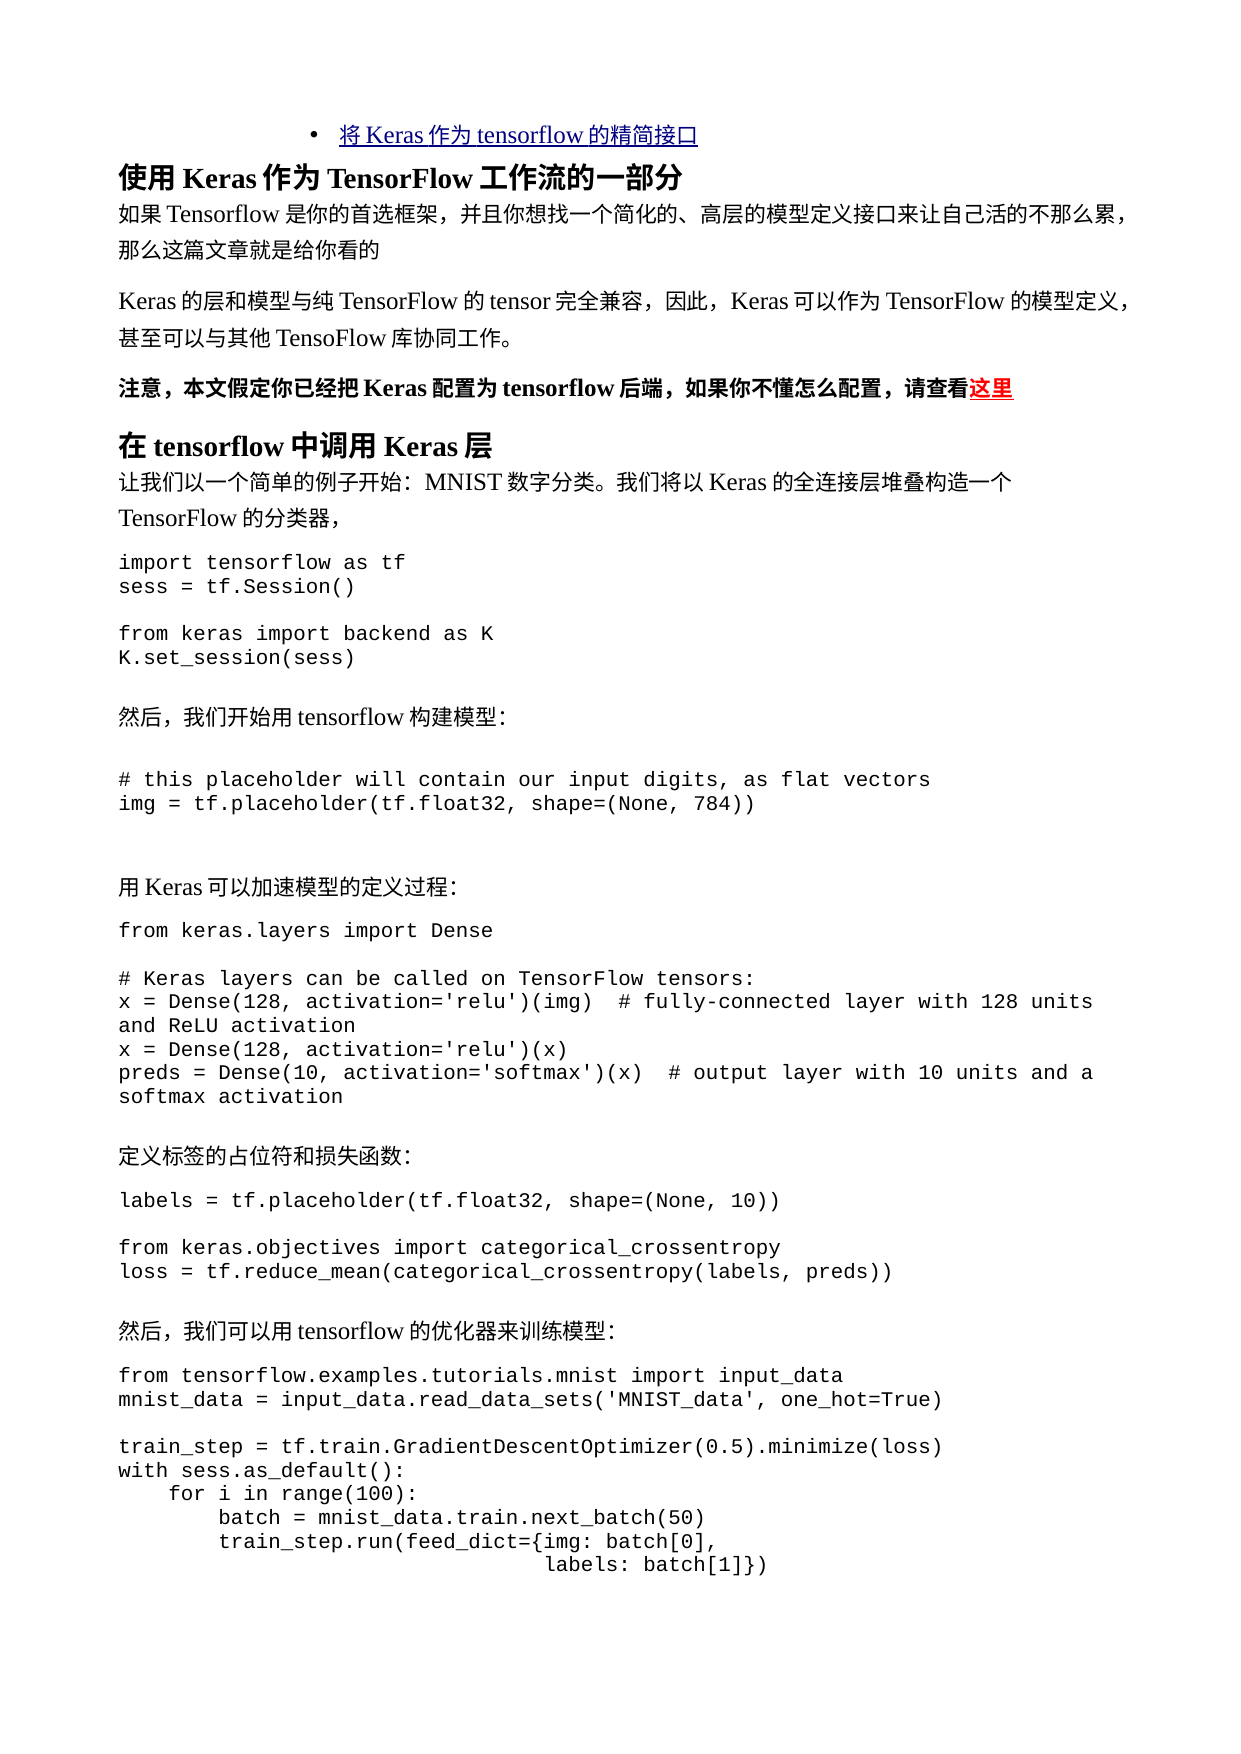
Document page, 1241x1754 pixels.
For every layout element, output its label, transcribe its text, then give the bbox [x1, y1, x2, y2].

text with sess.as_default(): [118, 1460, 1122, 1483]
text 如果Tensorflow是你的首选框架，并且你想找一个简化的、高层的模型定义接口来让自己活的不那么累，那么这篇文章就是给你看的 [118, 197, 1122, 265]
text batch = mnist_data.train.next_batch(50) [118, 1507, 1122, 1531]
text from keras.layers import Dense [118, 921, 1122, 944]
text mnist_data = input_data.read_data_sets('MNIST_data', one_hot=True) [118, 1389, 1122, 1412]
text 定义标签的占位符和损失函数： [118, 1139, 1122, 1171]
text from keras.objectives import categorical_crossentropy [118, 1237, 1122, 1261]
text import tensorflow as tf [118, 552, 1122, 576]
subtitle 使用Keras作为TensorFlow工作流的一部分 [118, 154, 1122, 197]
text train_step.run(feed_dict={img: batch[0], [118, 1531, 1122, 1554]
text 让我们以一个简单的例子开始：MNIST数字分类。我们将以Keras的全连接层堆叠构造一个TensorFlow的分类器， [118, 465, 1122, 533]
text x = Dense(128, activation='relu')(img) # fully-connected layer with 128 units and ReLU activation [118, 991, 1122, 1039]
text sess = tf.Session() [118, 576, 1122, 599]
text Keras的层和模型与纯TensorFlow的tensor完全兼容，因此，Keras可以作为TensorFlow的模型定义，甚至可以与其他TensoFlow库协同工作。 [118, 284, 1122, 352]
text labels: batch[1]}) [118, 1554, 1122, 1578]
text # this placeholder will contain our input digits, as flat vectors [118, 769, 1122, 793]
text labels = tf.placeholder(tf.float32, shape=(None, 10)) [118, 1190, 1122, 1214]
text preds = Dense(10, activation='softmax')(x) # output layer with 10 units and a softmax activation [118, 1062, 1122, 1110]
text loss = tf.reduce_mean(categorical_crossentropy(labels, preds)) [118, 1261, 1122, 1285]
text K.set_session(sess) [118, 647, 1122, 670]
text from keras import backend as K [118, 623, 1122, 647]
text 然后，我们开始用tensorflow构建模型： [118, 700, 1122, 731]
text train_step = tf.train.GradientDescentOptimizer(0.5).minimize(loss) [118, 1436, 1122, 1460]
text # Keras layers can be called on TensorFlow tensors: [118, 968, 1122, 991]
text for i in range(100): [118, 1483, 1122, 1507]
text 然后，我们可以用tensorflow的优化器来训练模型： [118, 1314, 1122, 1346]
text 用Keras可以加速模型的定义过程： [118, 869, 1122, 901]
list 将Keras作为tensorflow的精简接口 [309, 118, 1122, 150]
text from tensorflow.examples.tutorials.mnist import input_data [118, 1365, 1122, 1389]
text x = Dense(128, activation='relu')(x) [118, 1039, 1122, 1062]
subtitle 在tensorflow中调用Keras层 [118, 422, 1122, 465]
text 注意，本文假定你已经把Keras配置为tensorflow后端，如果你不懂怎么配置，请查看这里 [118, 371, 1122, 403]
text img = tf.placeholder(tf.float32, shape=(None, 784)) [118, 793, 1122, 816]
